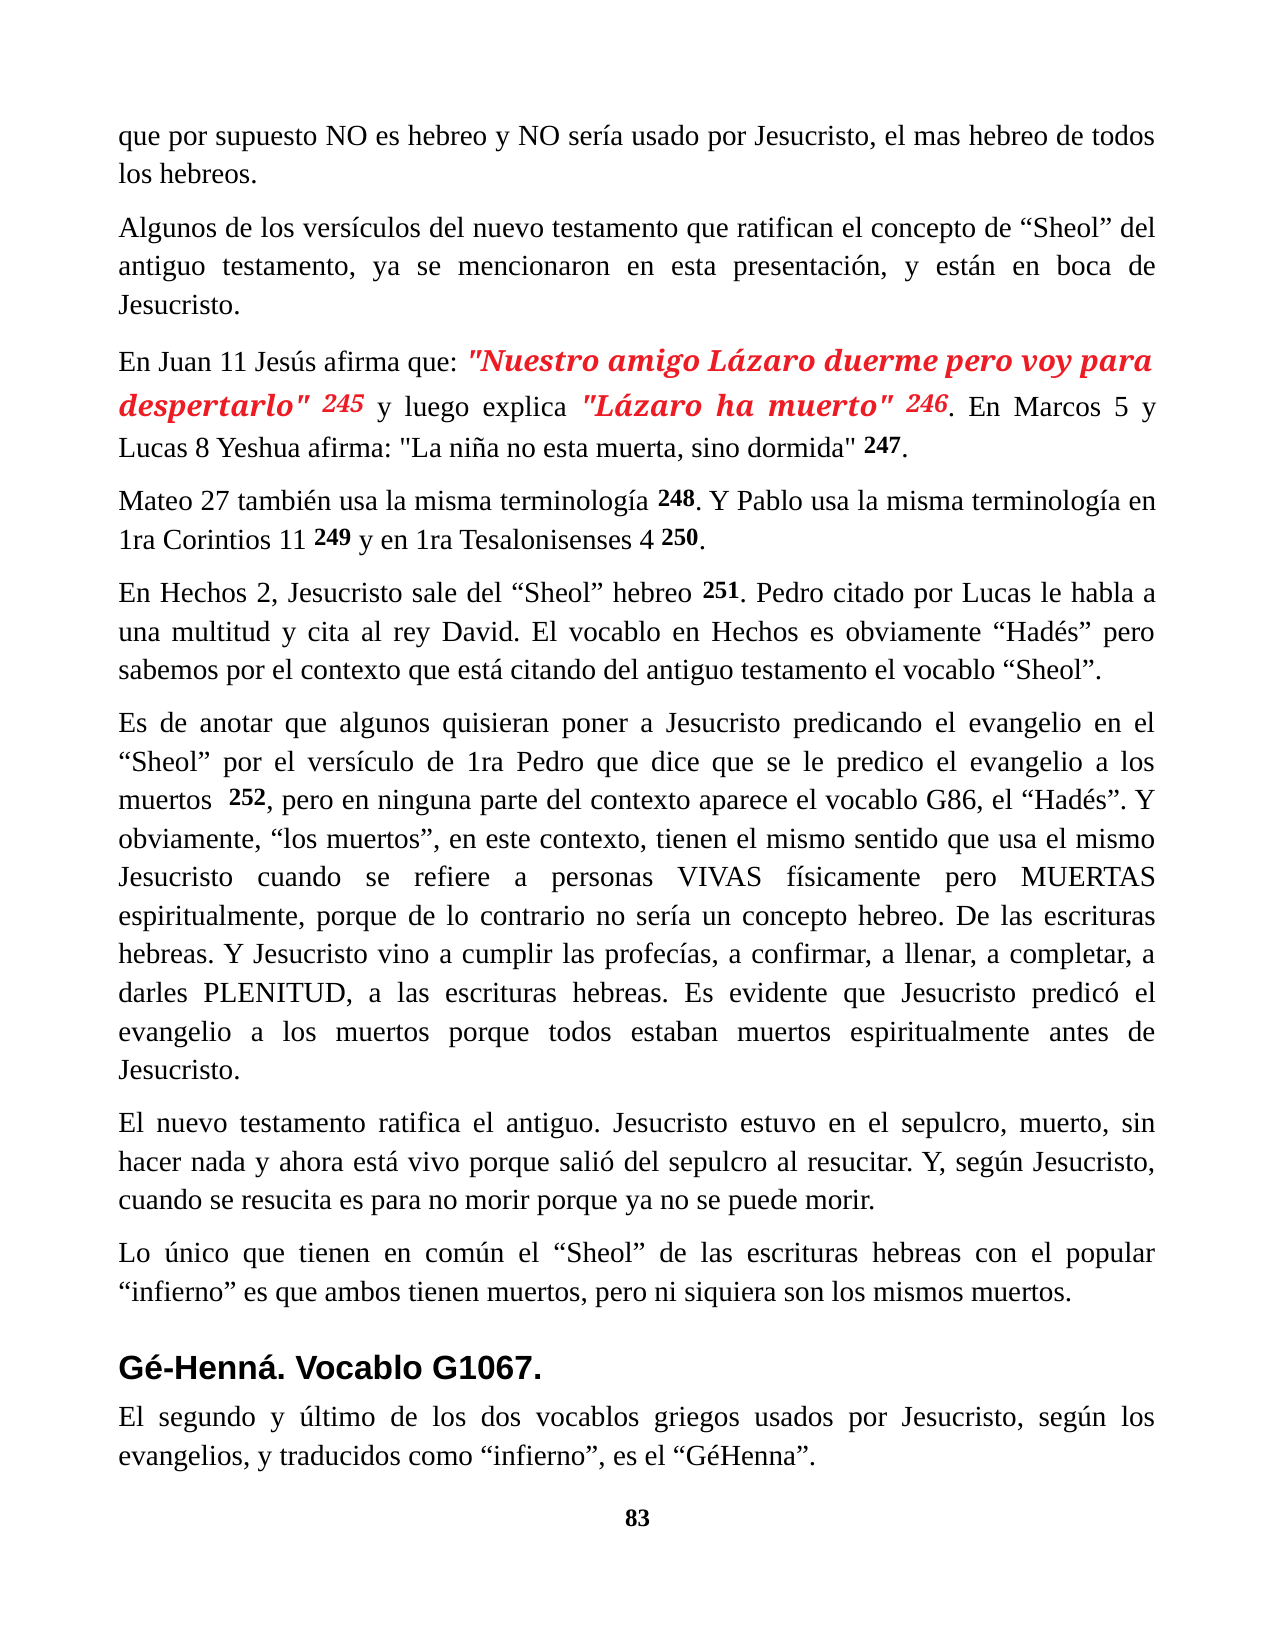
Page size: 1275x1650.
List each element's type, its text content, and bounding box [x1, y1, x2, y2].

text Algunos de los versículos del nuevo testamento que ratifican el concepto de “Sheol” del antiguo testamento, ya se mencionaron en esta presentación, y están en boca de Jesucristo. [118, 210, 1157, 320]
text En Hechos 2, Jesucristo sale del “Sheol” hebreo . Pedro citado por Lucas le habla a una multitud y cita al rey David. El vocablo en Hechos es obviamente “Hadés” pero sabemos por el contexto que está citando del antiguo testamento el vocablo “Sheol”. [118, 575, 1157, 686]
text Lo único que tienen en común el “Sheol” de las escrituras hebreas con el popular “infierno” es que ambos tienen muertos, pero ni siquiera son los mismos muertos. [118, 1236, 1157, 1308]
text En Juan 11 Jesús afirma que: "Nuestro amigo Lázaro duerme pero voy para despertarlo" y luego explica "Lázaro ha muerto" . En Marcos 5 y Lucas 8 Yeshua afirma: "La niña no esta muerta, sino dormida" . [118, 340, 1157, 464]
text Es de anotar que algunos quisieran poner a Jesucristo predicando el evangelio en el “Sheol” por el versículo de 1ra Pedro que dice que se le predico el evangelio a los muertos , pero en ninguna parte del contexto aparece el vocablo G86, el “Hadés”. Y obviamente, “los muertos”, en este contexto, tienen el mismo sentido que usa el mismo Jesucristo cuando se refiere a personas VIVAS físicamente pero MUERTAS espiritualmente, porque de lo contrario no sería un concepto hebreo. De las escrituras hebreas. Y Jesucristo vino a cumplir las profecías, a confirmar, a llenar, a completar, a darles PLENITUD, a las escrituras hebreas. Es evidente que Jesucristo predicó el evangelio a los muertos porque todos estaban muertos espiritualmente antes de Jesucristo. [118, 705, 1157, 1086]
text El segundo y último de los dos vocablos griegos usados por Jesucristo, según los evangelios, y traducidos como “infierno”, es el “GéHenna”. [118, 1399, 1157, 1471]
text Mateo 27 también usa la misma terminología . Y Pablo usa la misma terminología en 1ra Corintios 11 y en 1ra Tesalonisenses 4 . [118, 483, 1157, 556]
text El nuevo testamento ratifica el antiguo. Jesucristo estuvo en el sepulcro, muerto, sin hacer nada y ahora está vivo porque salió del sepulcro al resucitar. Y, según Jesucristo, cuando se resucita es para no morir porque ya no se puede morir. [118, 1105, 1157, 1216]
text que por supuesto NO es hebreo y NO sería usado por Jesucristo, el mas hebreo de todos los hebreos. [118, 118, 1157, 190]
subtitle Gé-Henná. Vocablo G1067. [118, 1348, 1157, 1387]
